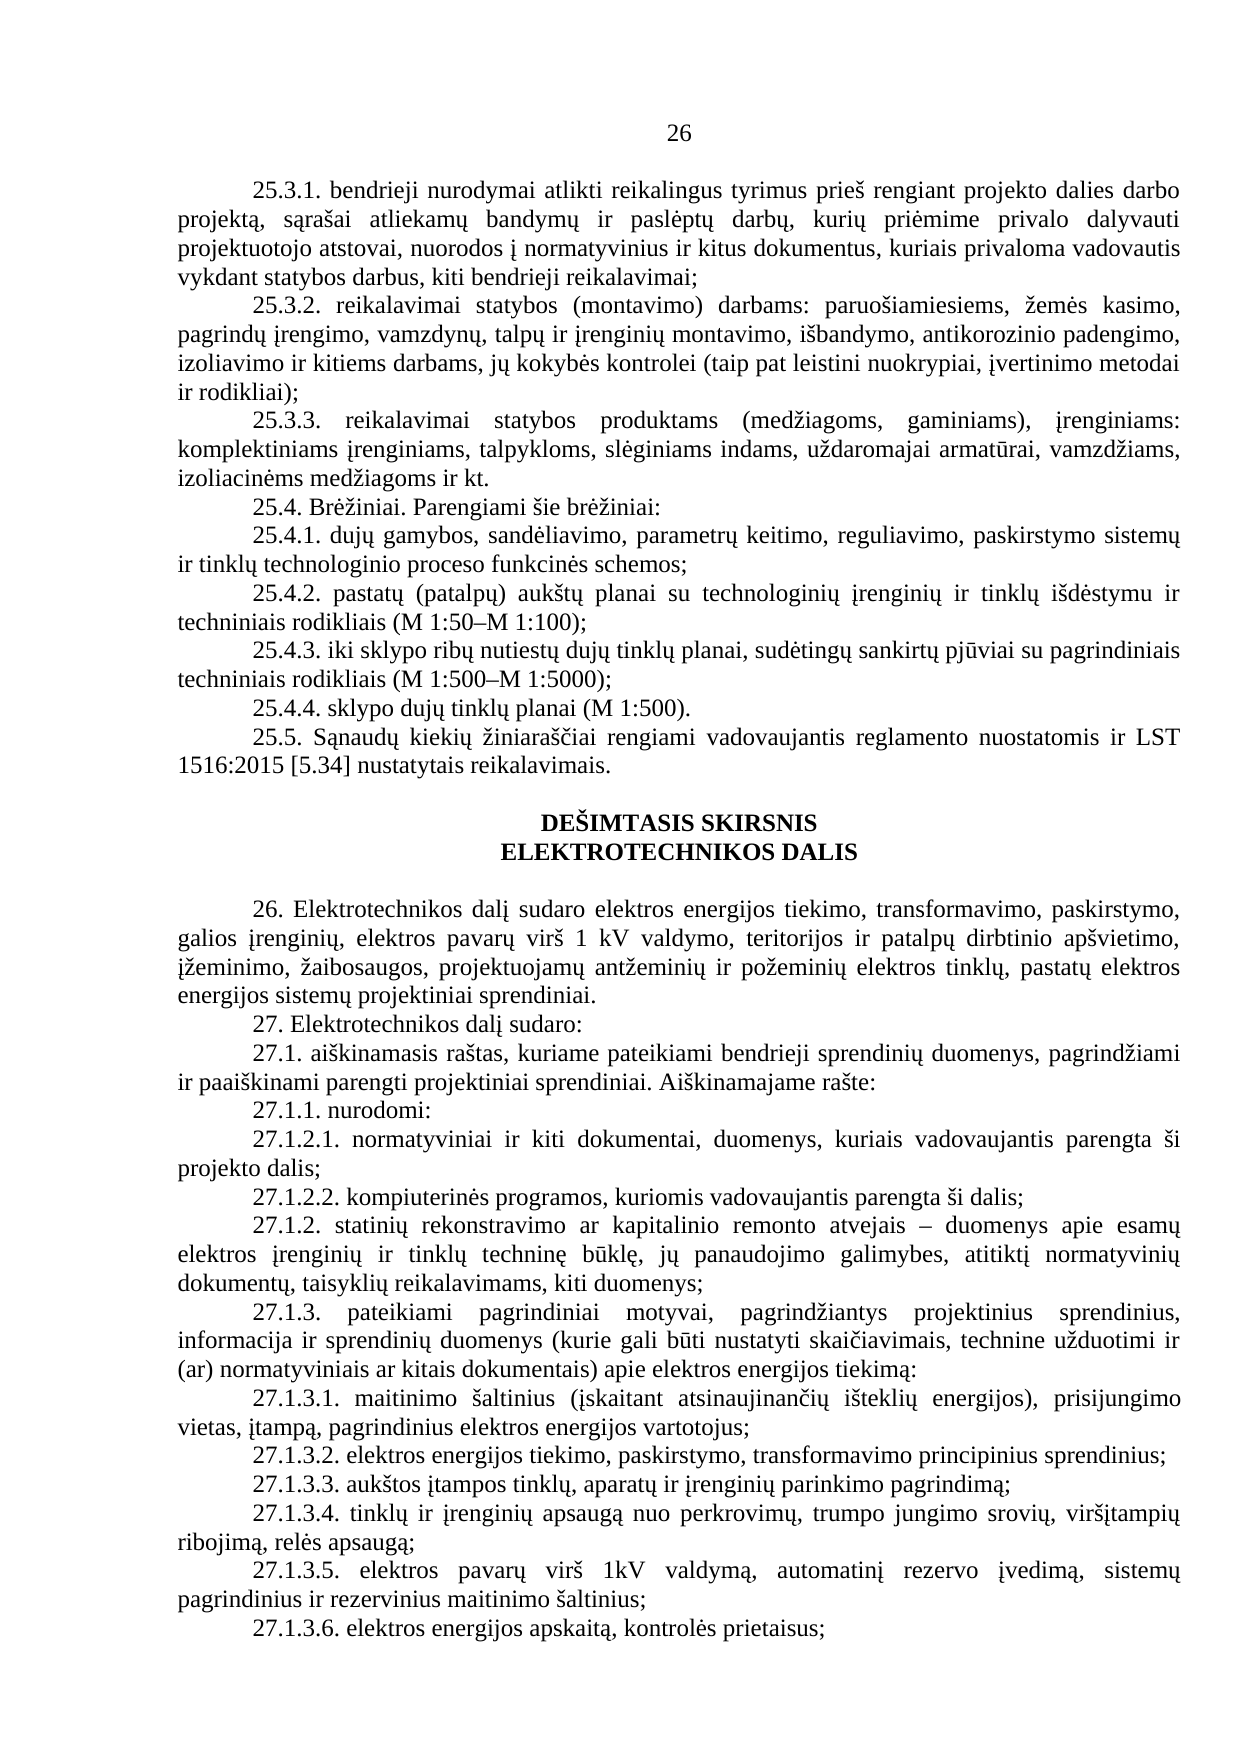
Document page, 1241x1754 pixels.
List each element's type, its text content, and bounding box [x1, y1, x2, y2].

text 27.1.3.2. elektros energijos tiekimo, paskirstymo, transformavimo principinius sprendinius; [177, 1441, 1181, 1469]
text 25.3.2. reikalavimai statybos (montavimo) darbams: paruošiamiesiems, žemės kasimo, pagrindų įrengimo, vamzdynų, talpų ir įrenginių montavimo, išbandymo, antikorozinio padengimo, izoliavimo ir kitiems darbams, jų kokybės kontrolei (taip pat leistini nuokrypiai, įvertinimo metodai ir rodikliai); [177, 291, 1181, 406]
text 27.1. aiškinamasis raštas, kuriame pateikiami bendrieji sprendinių duomenys, pagrindžiami ir paaiškinami parengti projektiniai sprendiniai. Aiškinamajame rašte: [177, 1038, 1181, 1096]
text 27.1.2.1. normatyviniai ir kiti dokumentai, duomenys, kuriais vadovaujantis parengta ši projekto dalis; [177, 1124, 1181, 1182]
text 27.1.1. nurodomi: [177, 1096, 1181, 1124]
text 27.1.2.2. kompiuterinės programos, kuriomis vadovaujantis parengta ši dalis; [177, 1182, 1181, 1211]
text 26. Elektrotechnikos dalį sudaro elektros energijos tiekimo, transformavimo, paskirstymo, galios įrenginių, elektros pavarų virš 1 kV valdymo, teritorijos ir patalpų dirbtinio apšvietimo, įžeminimo, žaibosaugos, projektuojamų antžeminių ir požeminių elektros tinklų, pastatų elektros energijos sistemų projektiniai sprendiniai. [177, 894, 1181, 1009]
text 25.3.3. reikalavimai statybos produktams (medžiagoms, gaminiams), įrenginiams: komplektiniams įrenginiams, talpykloms, slėginiams indams, uždaromajai armatūrai, vamzdžiams, izoliacinėms medžiagoms ir kt. [177, 406, 1181, 492]
text 25.5. Sąnaudų kiekių žiniaraščiai rengiami vadovaujantis reglamento nuostatomis ir LST 1516:2015 [5.34] nustatytais reikalavimais. [177, 722, 1181, 779]
text 27.1.2. statinių rekonstravimo ar kapitalinio remonto atvejais – duomenys apie esamų elektros įrenginių ir tinklų techninę būklę, jų panaudojimo galimybes, atitiktį normatyvinių dokumentų, taisyklių reikalavimams, kiti duomenys; [177, 1211, 1181, 1297]
text 25.4.3. iki sklypo ribų nutiestų dujų tinklų planai, sudėtingų sankirtų pjūviai su pagrindiniais techniniais rodikliais (M 1:500–M 1:5000); [177, 636, 1181, 693]
text 27.1.3.4. tinklų ir įrenginių apsaugą nuo perkrovimų, trumpo jungimo srovių, viršįtampių ribojimą, relės apsaugą; [177, 1498, 1181, 1556]
text 25.4.1. dujų gamybos, sandėliavimo, parametrų keitimo, reguliavimo, paskirstymo sistemų ir tinklų technologinio proceso funkcinės schemos; [177, 521, 1181, 578]
text 27.1.3.3. aukštos įtampos tinklų, aparatų ir įrenginių parinkimo pagrindimą; [177, 1469, 1181, 1498]
text 25.3.1. bendrieji nurodymai atlikti reikalingus tyrimus prieš rengiant projekto dalies darbo projektą, sąrašai atliekamų bandymų ir paslėptų darbų, kurių priėmime privalo dalyvauti projektuotojo atstovai, nuorodos į normatyvinius ir kitus dokumentus, kuriais privaloma vadovautis vykdant statybos darbus, kiti bendrieji reikalavimai; [177, 176, 1181, 291]
text 27.1.3.6. elektros energijos apskaitą, kontrolės prietaisus; [177, 1613, 1181, 1642]
text 25.4.2. pastatų (patalpų) aukštų planai su technologinių įrenginių ir tinklų išdėstymu ir techniniais rodikliais (M 1:50–M 1:100); [177, 578, 1181, 636]
text 27.1.3.5. elektros pavarų virš 1kV valdymą, automatinį rezervo įvedimą, sistemų pagrindinius ir rezervinius maitinimo šaltinius; [177, 1556, 1181, 1613]
text 27. Elektrotechnikos dalį sudaro: [177, 1009, 1181, 1038]
text 27.1.3.1. maitinimo šaltinius (įskaitant atsinaujinančių išteklių energijos), prisijungimo vietas, įtampą, pagrindinius elektros energijos vartotojus; [177, 1383, 1181, 1441]
text DEŠIMTASIS SKIRSNIS [177, 808, 1181, 837]
text 25.4. Brėžiniai. Parengiami šie brėžiniai: [177, 492, 1181, 521]
text 25.4.4. sklypo dujų tinklų planai (M 1:500). [177, 693, 1181, 722]
text 27.1.3. pateikiami pagrindiniai motyvai, pagrindžiantys projektinius sprendinius, informacija ir sprendinių duomenys (kurie gali būti nustatyti skaičiavimais, technine užduotimi ir (ar) normatyviniais ar kitais dokumentais) apie elektros energijos tiekimą: [177, 1297, 1181, 1383]
text ELEKTROTECHNIKOS DALIS [177, 837, 1181, 866]
